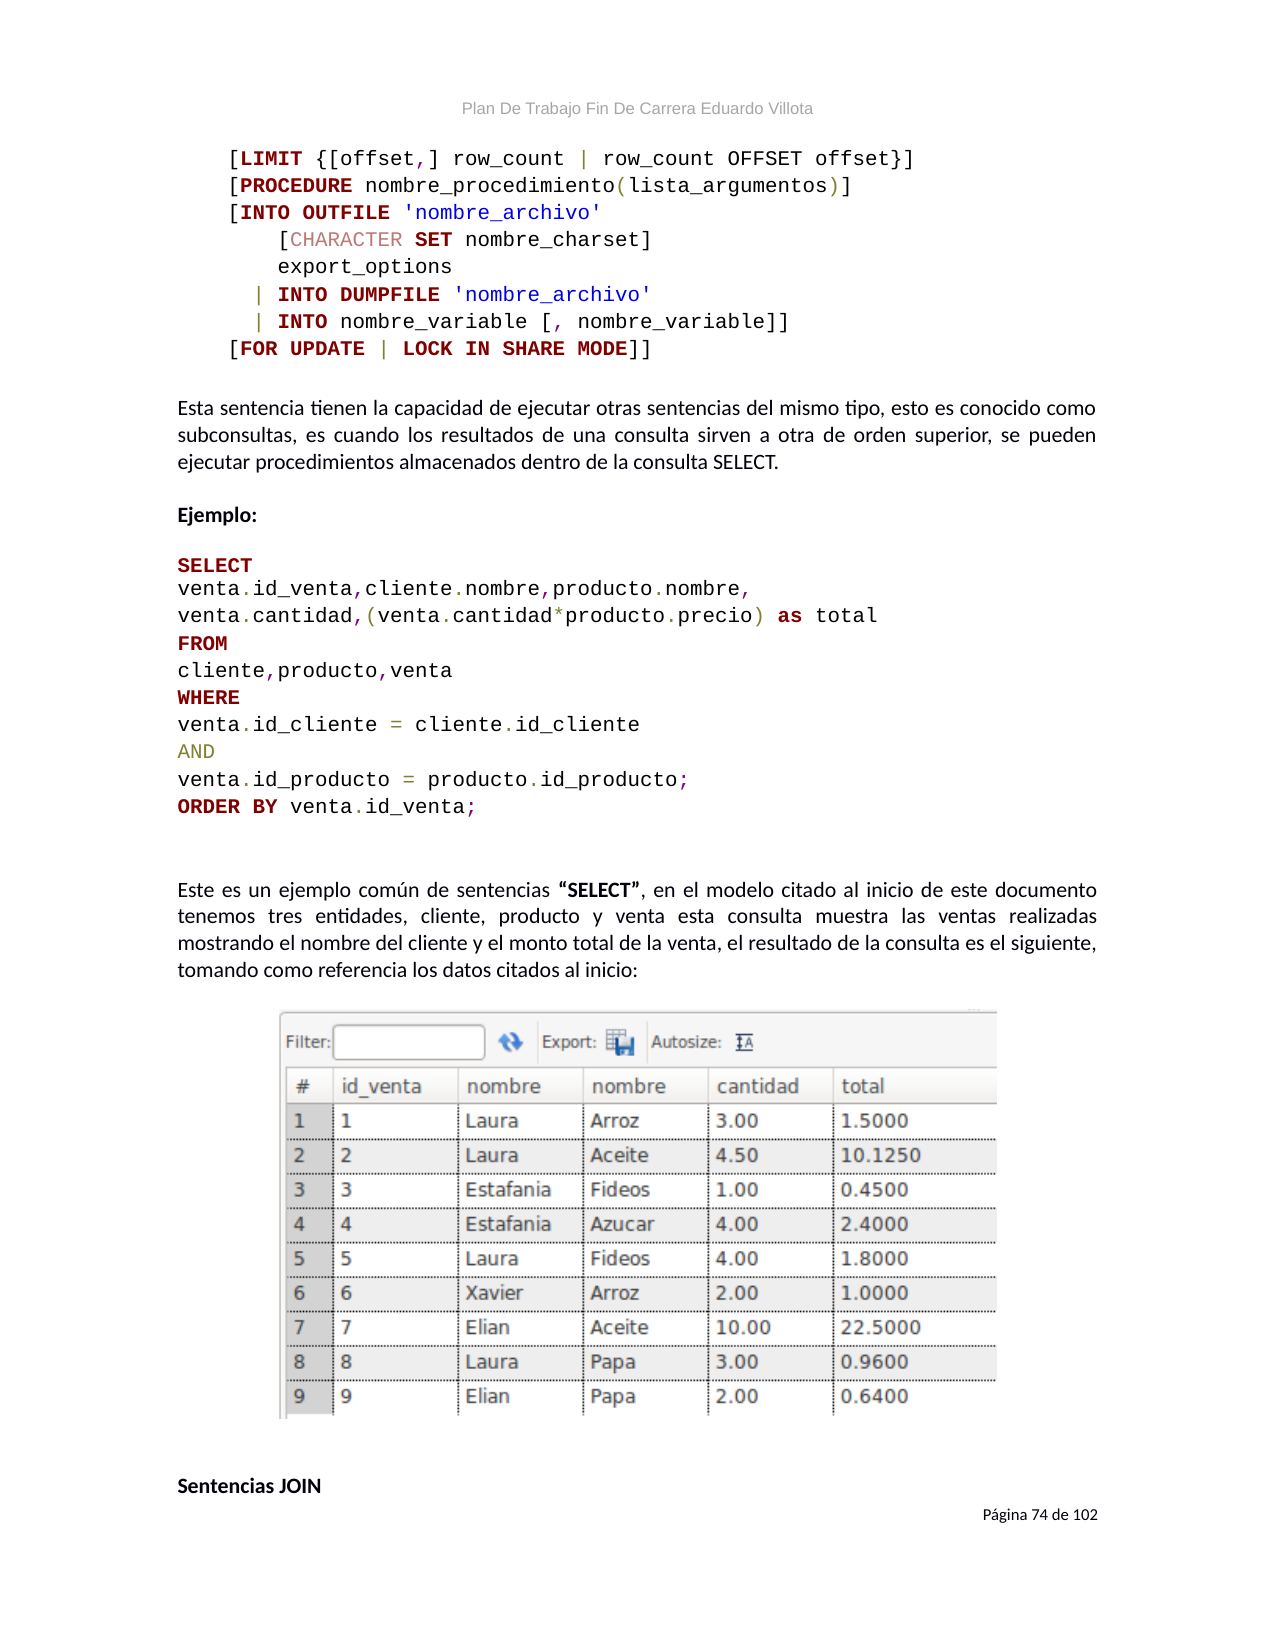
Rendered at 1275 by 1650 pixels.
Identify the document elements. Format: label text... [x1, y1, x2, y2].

text WHERE [177, 687, 1098, 711]
text SELECT [177, 554, 1098, 578]
text Este es un ejemplo común de sentencias “SELECT”, en el modelo citado al inicio de este documento tenemos tres entidades, cliente, producto y venta esta consulta muestra las ventas realizadas mostrando el nombre del cliente y el monto total de la venta, el resultado de la consulta es el siguiente, tomando como referencia los datos citados al inicio: [177, 876, 1098, 983]
text [PROCEDURE nombre_procedimiento(lista_argumentos)] [177, 175, 1098, 198]
text venta.id_producto = producto.id_producto; [177, 768, 1098, 792]
text [FOR UPDATE | LOCK IN SHARE MODE]] [177, 338, 1098, 362]
text FROM [177, 633, 1098, 656]
text cliente,producto,venta [177, 660, 1098, 683]
text venta.id_cliente = cliente.id_cliente [177, 714, 1098, 738]
text venta.id_venta,cliente.nombre,producto.nombre, [177, 578, 1098, 602]
picture [278, 1009, 997, 1419]
text [CHARACTER SET nombre_charset] [177, 229, 1098, 253]
text venta.cantidad,(venta.cantidad*producto.precio) as total [177, 605, 1098, 629]
text ORDER BY venta.id_venta; [177, 796, 1098, 819]
text [LIMIT {[offset,] row_count | row_count OFFSET offset}] [177, 148, 1098, 171]
text AND [177, 741, 1098, 765]
text | INTO DUMPFILE 'nombre_archivo' [177, 283, 1098, 307]
text | INTO nombre_variable [, nombre_variable]] [177, 311, 1098, 334]
text Sentencias JOIN [177, 1472, 1098, 1499]
text export_options [177, 256, 1098, 280]
text Esta sentencia tienen la capacidad de ejecutar otras sentencias del mismo tipo, esto es conocido como subconsultas, es cuando los resultados de una consulta sirven a otra de orden superior, se pueden ejecutar procedimientos almacenados dentro de la consulta SELECT. [177, 394, 1098, 474]
text [INTO OUTFILE 'nombre_archivo' [177, 202, 1098, 226]
text Ejemplo: [177, 501, 1098, 528]
